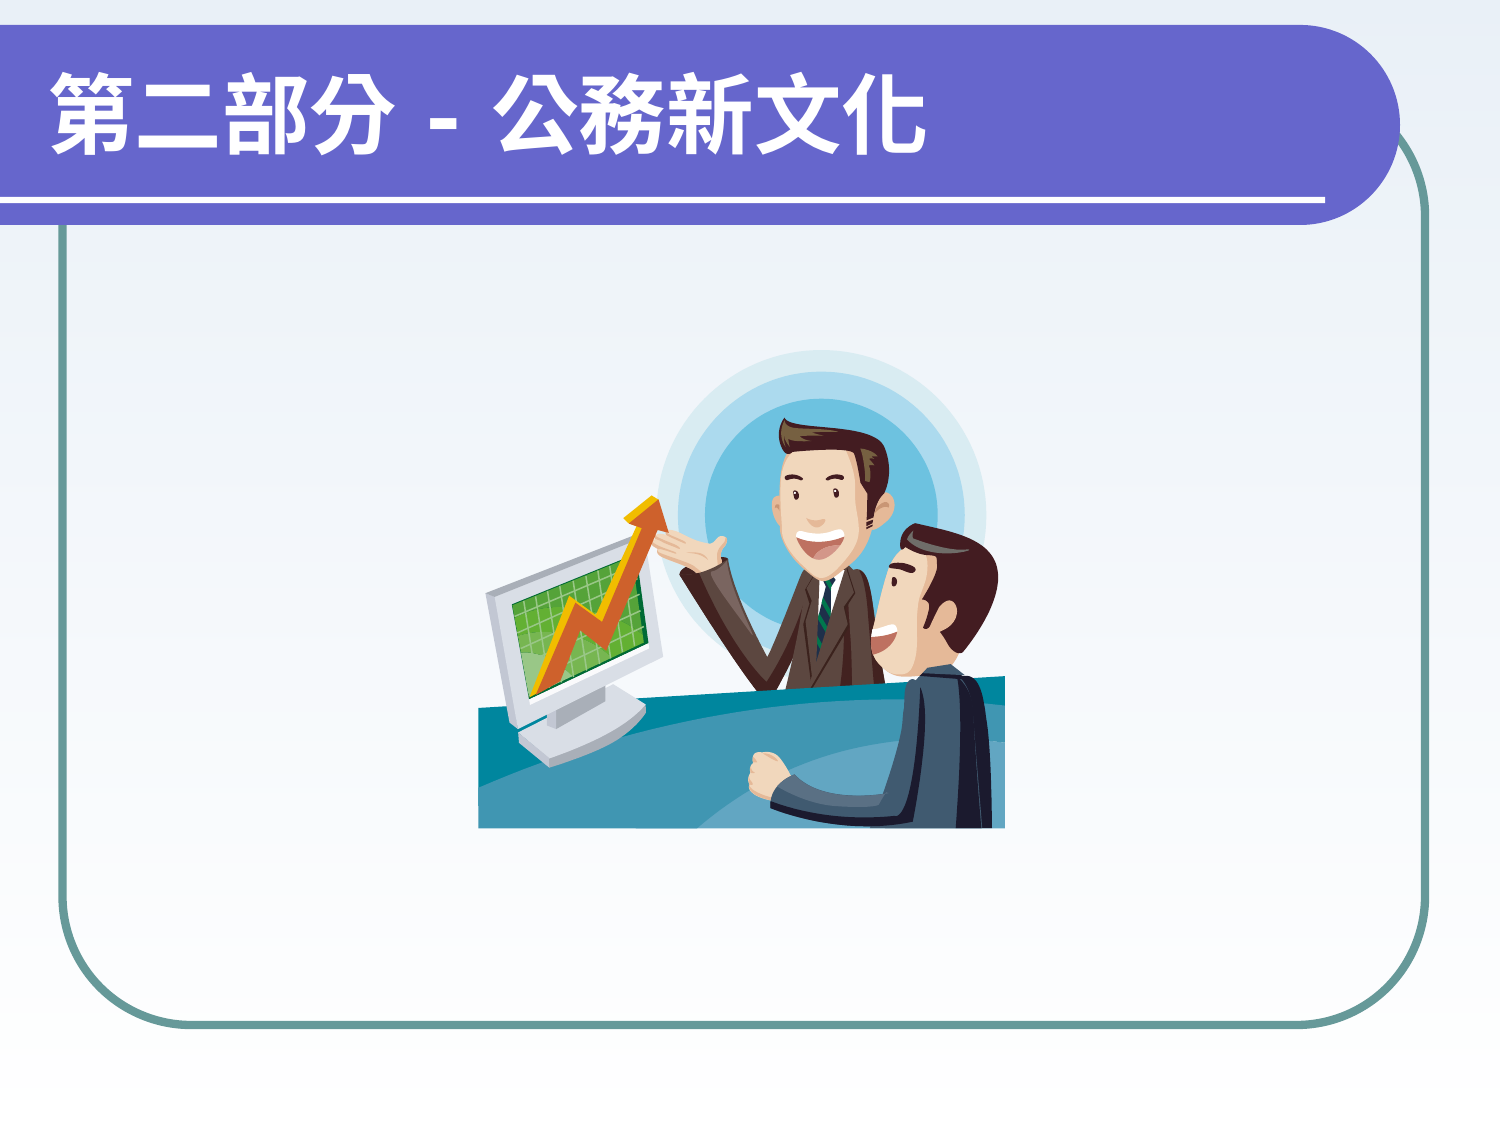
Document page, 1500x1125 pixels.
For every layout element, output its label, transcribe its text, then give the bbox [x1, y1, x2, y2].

title 第二部分-公務新文化 [32, 37, 1347, 188]
picture [478, 350, 1005, 829]
